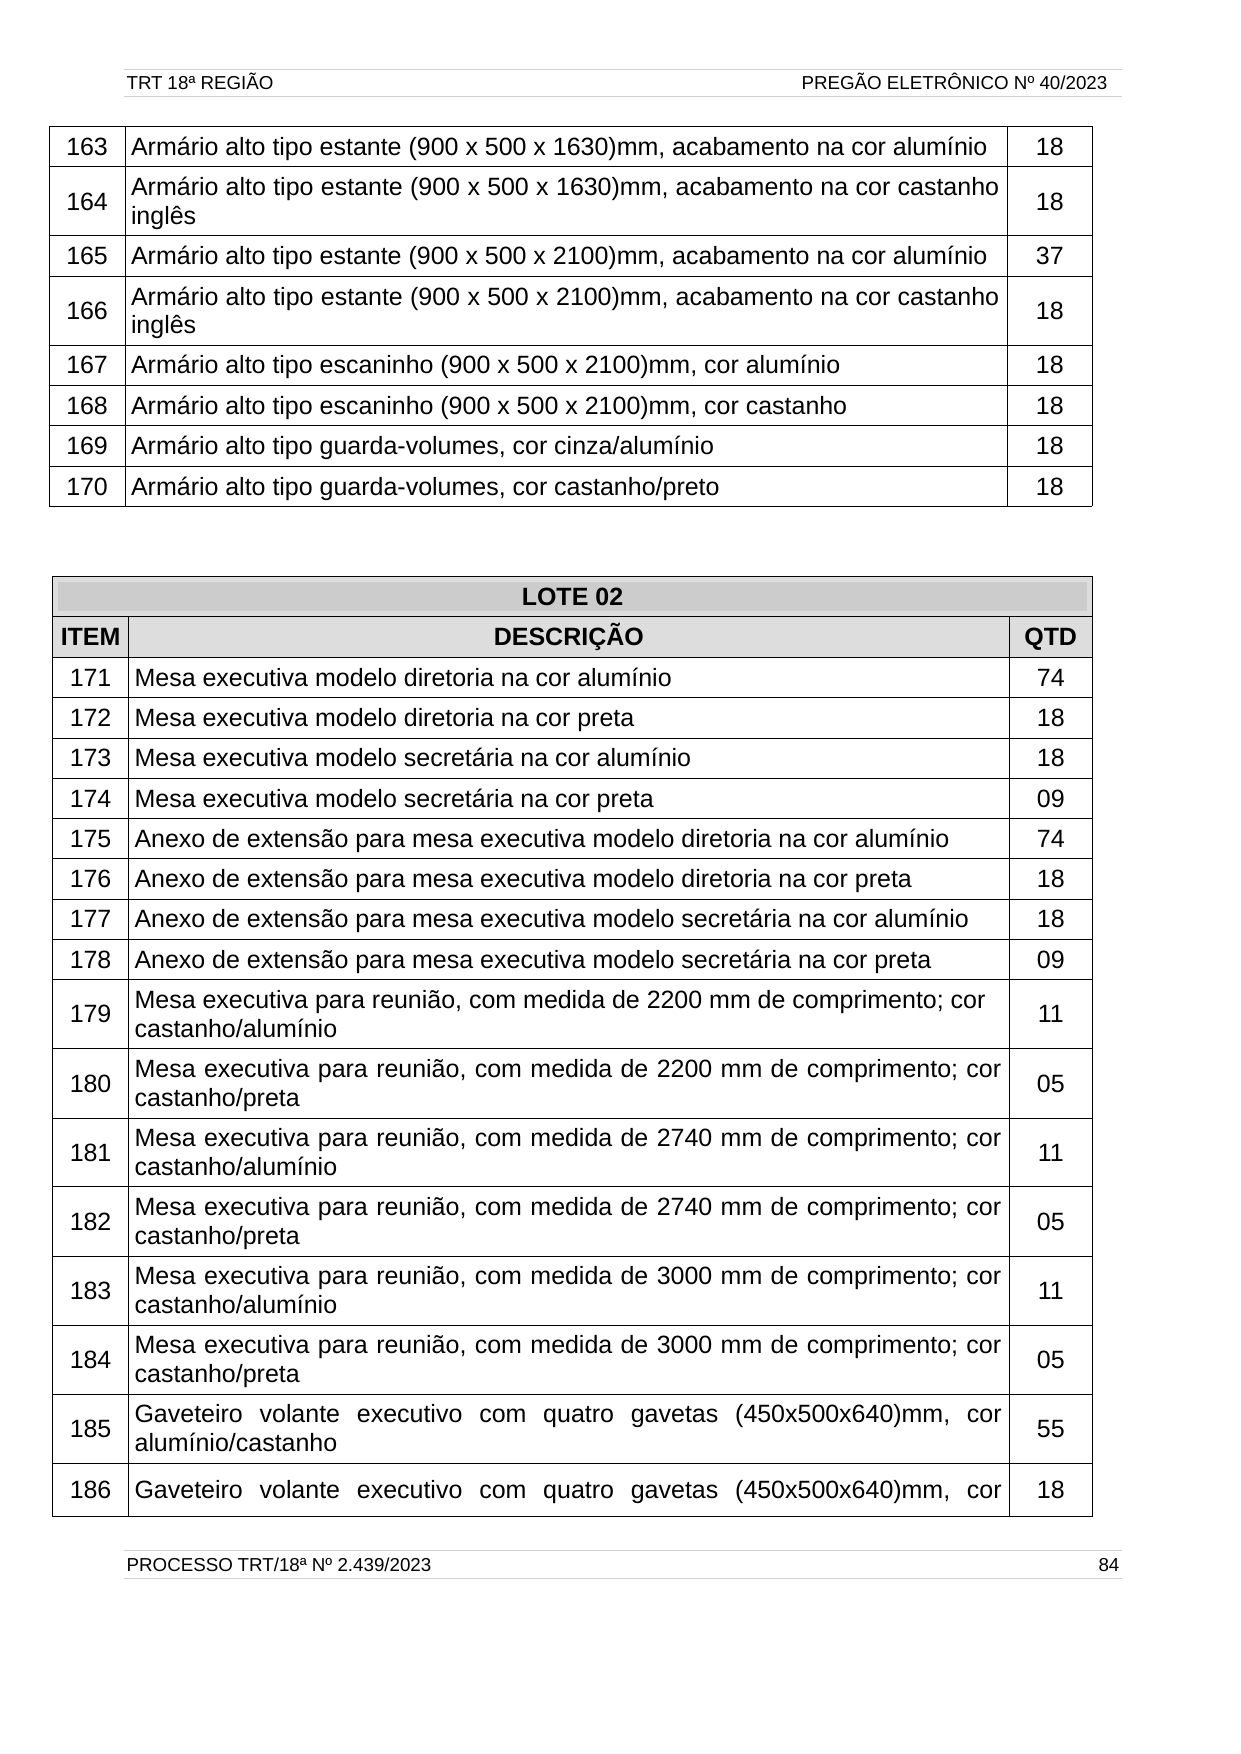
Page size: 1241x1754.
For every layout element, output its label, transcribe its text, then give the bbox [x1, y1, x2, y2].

table_cell 18 [1008, 167, 1092, 235]
table_cell 168 [50, 386, 125, 425]
table_cell 18 [1008, 127, 1092, 166]
table_cell 05 [1010, 1326, 1092, 1394]
table_cell 18 [1010, 739, 1092, 778]
table_cell 11 [1010, 980, 1092, 1048]
table_cell 176 [53, 859, 128, 899]
table_cell Armário alto tipo estante (900 x 500 x 1630)mm, acabamento na cor castanho inglês [126, 167, 1007, 235]
table_cell Mesa executiva modelo secretária na cor alumínio [129, 739, 1009, 778]
table_cell Mesa executiva para reunião, com medida de 2200 mm de comprimento; cor castanho/preta [129, 1049, 1009, 1117]
table_cell 09 [1010, 779, 1092, 818]
table_cell 186 [53, 1464, 128, 1516]
table_cell 171 [53, 658, 128, 697]
table_cell 167 [50, 346, 125, 385]
table_cell 169 [50, 426, 125, 466]
table_cell 163 [50, 127, 125, 166]
table_cell 11 [1010, 1119, 1092, 1186]
table_cell Anexo de extensão para mesa executiva modelo secretária na cor alumínio [129, 900, 1009, 939]
table_cell Anexo de extensão para mesa executiva modelo secretária na cor preta [129, 940, 1009, 979]
table_cell 170 [50, 467, 125, 506]
table_cell 18 [1008, 467, 1092, 506]
table_cell 174 [53, 779, 128, 818]
table_cell 182 [53, 1187, 128, 1256]
table_cell Armário alto tipo estante (900 x 500 x 1630)mm, acabamento na cor alumínio [126, 127, 1007, 166]
table_cell 18 [1010, 900, 1092, 939]
table_cell 181 [53, 1119, 128, 1186]
table_cell DESCRIÇÃO [129, 617, 1009, 657]
table_cell 55 [1010, 1395, 1092, 1463]
table_cell 184 [53, 1326, 128, 1394]
table_cell 18 [1008, 386, 1092, 425]
table_cell Gaveteiro volante executivo com quatro gavetas (450x500x640)mm, cor [129, 1464, 1009, 1516]
table_cell 18 [1010, 859, 1092, 899]
table_cell Armário alto tipo guarda-volumes, cor cinza/alumínio [126, 426, 1007, 466]
table_cell Armário alto tipo guarda-volumes, cor castanho/preto [126, 467, 1007, 506]
table_cell Armário alto tipo escaninho (900 x 500 x 2100)mm, cor castanho [126, 386, 1007, 425]
table_cell 172 [53, 698, 128, 737]
table_cell 183 [53, 1257, 128, 1324]
table_cell 05 [1010, 1049, 1092, 1117]
table_cell Armário alto tipo estante (900 x 500 x 2100)mm, acabamento na cor alumínio [126, 236, 1007, 276]
table_cell ITEM [53, 617, 128, 657]
table_header LOTE 02 [53, 577, 1092, 616]
table_cell 179 [53, 980, 128, 1048]
table_cell Armário alto tipo escaninho (900 x 500 x 2100)mm, cor alumínio [126, 346, 1007, 385]
table_cell 05 [1010, 1187, 1092, 1256]
table_cell 166 [50, 277, 125, 345]
table_cell 164 [50, 167, 125, 235]
table_cell Mesa executiva para reunião, com medida de 3000 mm de comprimento; cor castanho/preta [129, 1326, 1009, 1394]
table_cell Mesa executiva para reunião, com medida de 2740 mm de comprimento; cor castanho/preta [129, 1187, 1009, 1256]
table_cell Mesa executiva para reunião, com medida de 2200 mm de comprimento; cor castanho/alumínio [129, 980, 1009, 1048]
table_cell Anexo de extensão para mesa executiva modelo diretoria na cor alumínio [129, 819, 1009, 858]
table_cell 175 [53, 819, 128, 858]
table_cell 18 [1010, 1464, 1092, 1516]
table_cell Anexo de extensão para mesa executiva modelo diretoria na cor preta [129, 859, 1009, 899]
table_cell 18 [1010, 698, 1092, 737]
table_cell Armário alto tipo estante (900 x 500 x 2100)mm, acabamento na cor castanho inglês [126, 277, 1007, 345]
table_cell 18 [1008, 426, 1092, 466]
table_cell QTD [1010, 617, 1092, 657]
table_cell 180 [53, 1049, 128, 1117]
table_cell Mesa executiva para reunião, com medida de 2740 mm de comprimento; cor castanho/alumínio [129, 1119, 1009, 1186]
table_cell 18 [1008, 346, 1092, 385]
table_cell Mesa executiva para reunião, com medida de 3000 mm de comprimento; cor castanho/alumínio [129, 1257, 1009, 1324]
table_cell 178 [53, 940, 128, 979]
table_cell 185 [53, 1395, 128, 1463]
table_cell 177 [53, 900, 128, 939]
table_cell 74 [1010, 819, 1092, 858]
table_cell 18 [1008, 277, 1092, 345]
table_cell 09 [1010, 940, 1092, 979]
table_cell 74 [1010, 658, 1092, 697]
table_cell Mesa executiva modelo diretoria na cor preta [129, 698, 1009, 737]
table_cell 11 [1010, 1257, 1092, 1324]
table_cell 173 [53, 739, 128, 778]
table_cell 165 [50, 236, 125, 276]
table_cell Mesa executiva modelo secretária na cor preta [129, 779, 1009, 818]
table_cell 37 [1008, 236, 1092, 276]
table_cell Mesa executiva modelo diretoria na cor alumínio [129, 658, 1009, 697]
table_cell Gaveteiro volante executivo com quatro gavetas (450x500x640)mm, cor alumínio/castanho [129, 1395, 1009, 1463]
